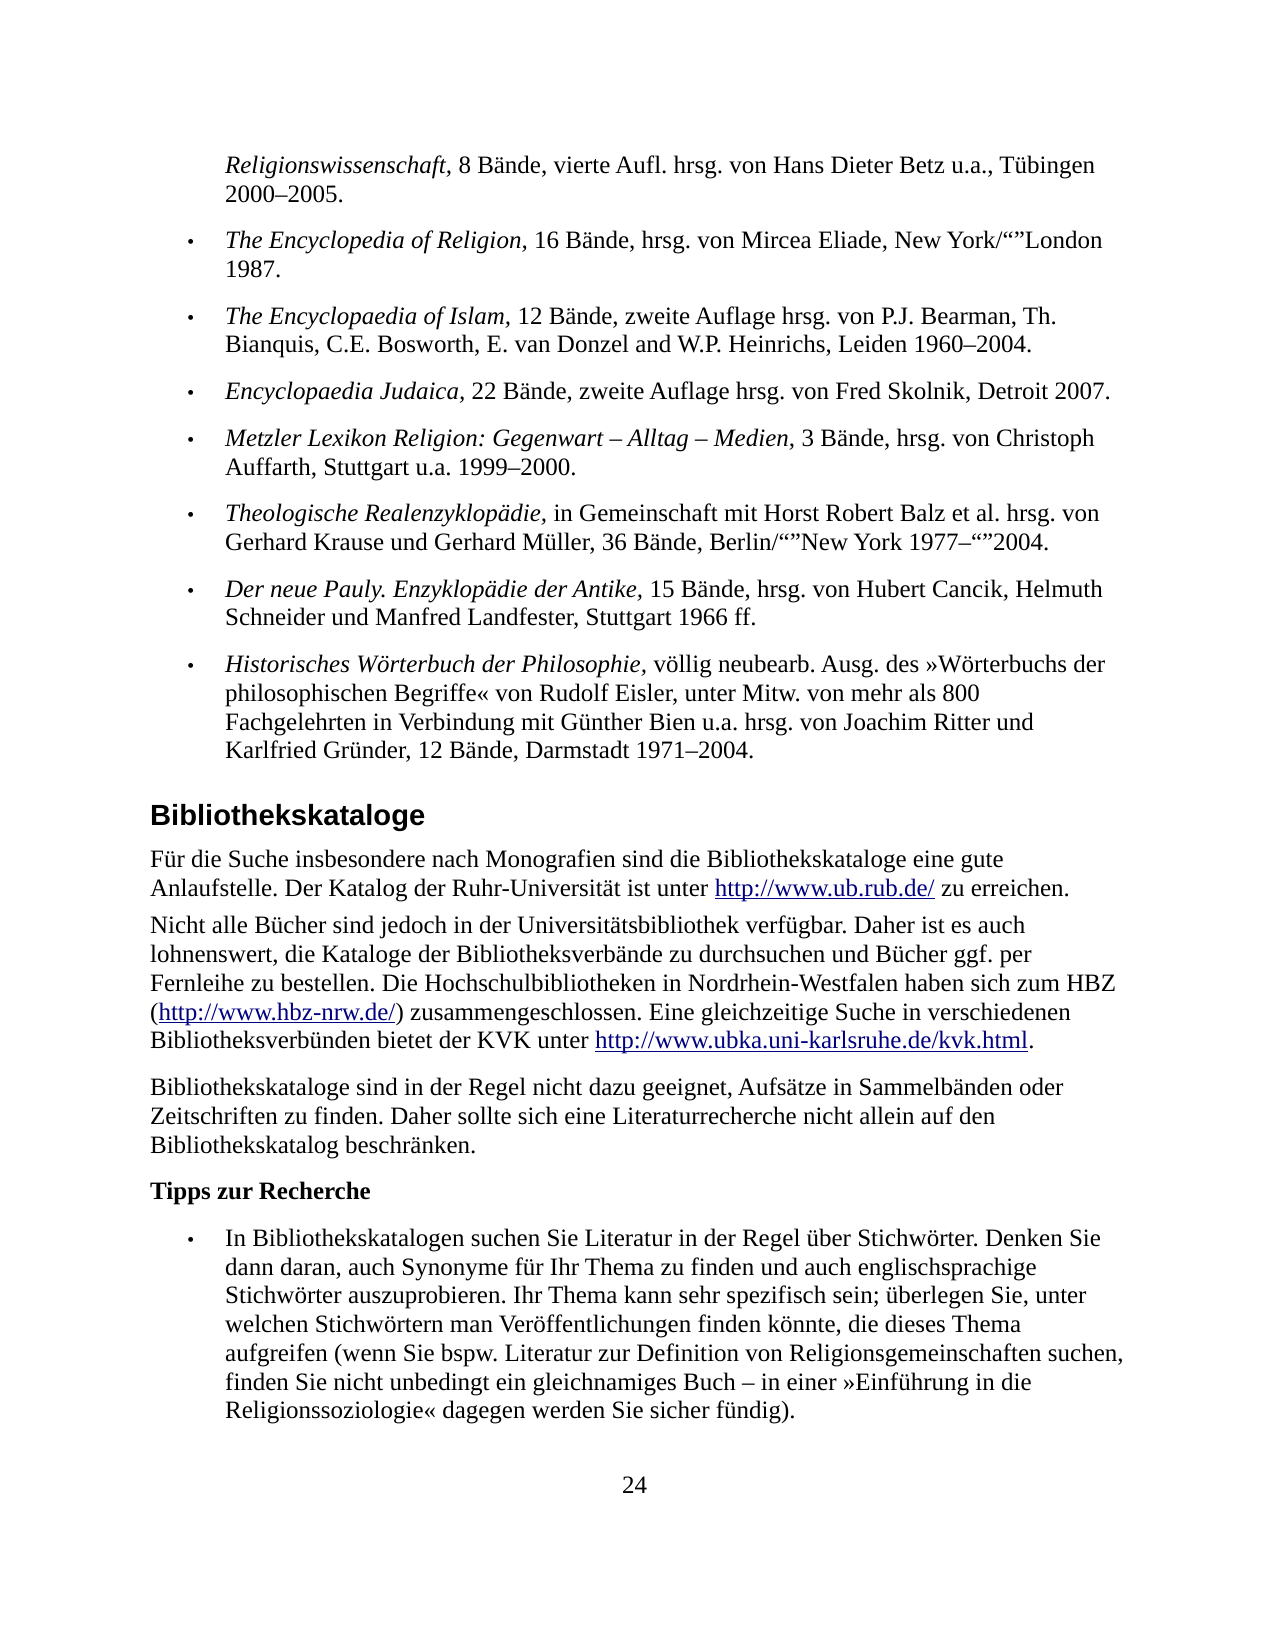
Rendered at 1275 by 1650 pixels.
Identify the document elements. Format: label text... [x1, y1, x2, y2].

text Tipps zur Recherche [150, 1176, 1125, 1205]
list In Bibliothekskatalogen suchen Sie Literatur in der Regel über Stichwörter. Denken Sie dann daran, auch Synonyme für Ihr Thema zu finden und auch englischsprachige Stichwörter auszuprobieren. Ihr Thema kann sehr spezifisch sein; überlegen Sie, unter welchen Stichwörtern man Veröffentlichungen finden könnte, die dieses Thema aufgreifen (wenn Sie bspw. Literatur zur Definition von Religionsgemeinschaften suchen, finden Sie nicht unbedingt ein gleichnamiges Buch – in einer »Einführung in die Religionssoziologie« dagegen werden Sie sicher fündig). [187, 1223, 1125, 1424]
subtitle Bibliothekskataloge [150, 798, 1125, 832]
list Historisches Wörterbuch der Philosophie, völlig neubearb. Ausg. des »Wörterbuchs der philosophischen Begriffe« von Rudolf Eisler, unter Mitw. von mehr als 800 Fachgelehrten in Verbindung mit Günther Bien u.a. hrsg. von Joachim Ritter und Karlfried Gründer, 12 Bände, Darmstadt 1971–2004. [187, 649, 1125, 764]
list Religionswissenschaft, 8 Bände, vierte Aufl. hrsg. von Hans Dieter Betz u.a., Tübingen 2000–2005. [187, 150, 1125, 207]
list The Encyclopaedia of Islam, 12 Bände, zweite Auflage hrsg. von P.J. Bearman, Th. Bianquis, C.E. Bosworth, E. van Donzel and W.P. Heinrichs, Leiden 1960–2004. [187, 301, 1125, 358]
list Encyclopaedia Judaica, 22 Bände, zweite Auflage hrsg. von Fred Skolnik, Detroit 2007. [187, 376, 1125, 405]
list The Encyclopedia of Religion, 16 Bände, hrsg. von Mircea Eliade, New York/“”London 1987. [187, 225, 1125, 283]
text Bibliothekskataloge sind in der Regel nicht dazu geeignet, Aufsätze in Sammelbänden oder Zeitschriften zu finden. Daher sollte sich eine Literaturrecherche nicht allein auf den Bibliothekskatalog beschränken. [150, 1072, 1125, 1158]
list Theologische Realenzyklopädie, in Gemeinschaft mit Horst Robert Balz et al. hrsg. von Gerhard Krause und Gerhard Müller, 36 Bände, Berlin/“”New York 1977–“”2004. [187, 498, 1125, 556]
text Für die Suche insbesondere nach Monografien sind die Bibliothekskataloge eine gute Anlaufstelle. Der Katalog der Ruhr-Universität ist unter http://www.ub.rub.de/ zu erreichen. [150, 844, 1125, 902]
list Metzler Lexikon Religion: Gegenwart – Alltag – Medien, 3 Bände, hrsg. von Christoph Auffarth, Stuttgart u.a. 1999–2000. [187, 423, 1125, 480]
text Nicht alle Bücher sind jedoch in der Universitätsbibliothek verfügbar. Daher ist es auch lohnenswert, die Kataloge der Bibliotheksverbände zu durchsuchen und Bücher ggf. per Fernleihe zu bestellen. Die Hochschulbibliotheken in Nordrhein-Westfalen haben sich zum HBZ (http://www.hbz-nrw.de/) zusammengeschlossen. Eine gleichzeitige Suche in verschiedenen Bibliotheksverbünden bietet der KVK unter http://www.ubka.uni-karlsruhe.de/kvk.html. [150, 911, 1125, 1054]
list Der neue Pauly. Enzyklopädie der Antike, 15 Bände, hrsg. von Hubert Cancik, Helmuth Schneider und Manfred Landfester, Stuttgart 1966 ff. [187, 574, 1125, 631]
